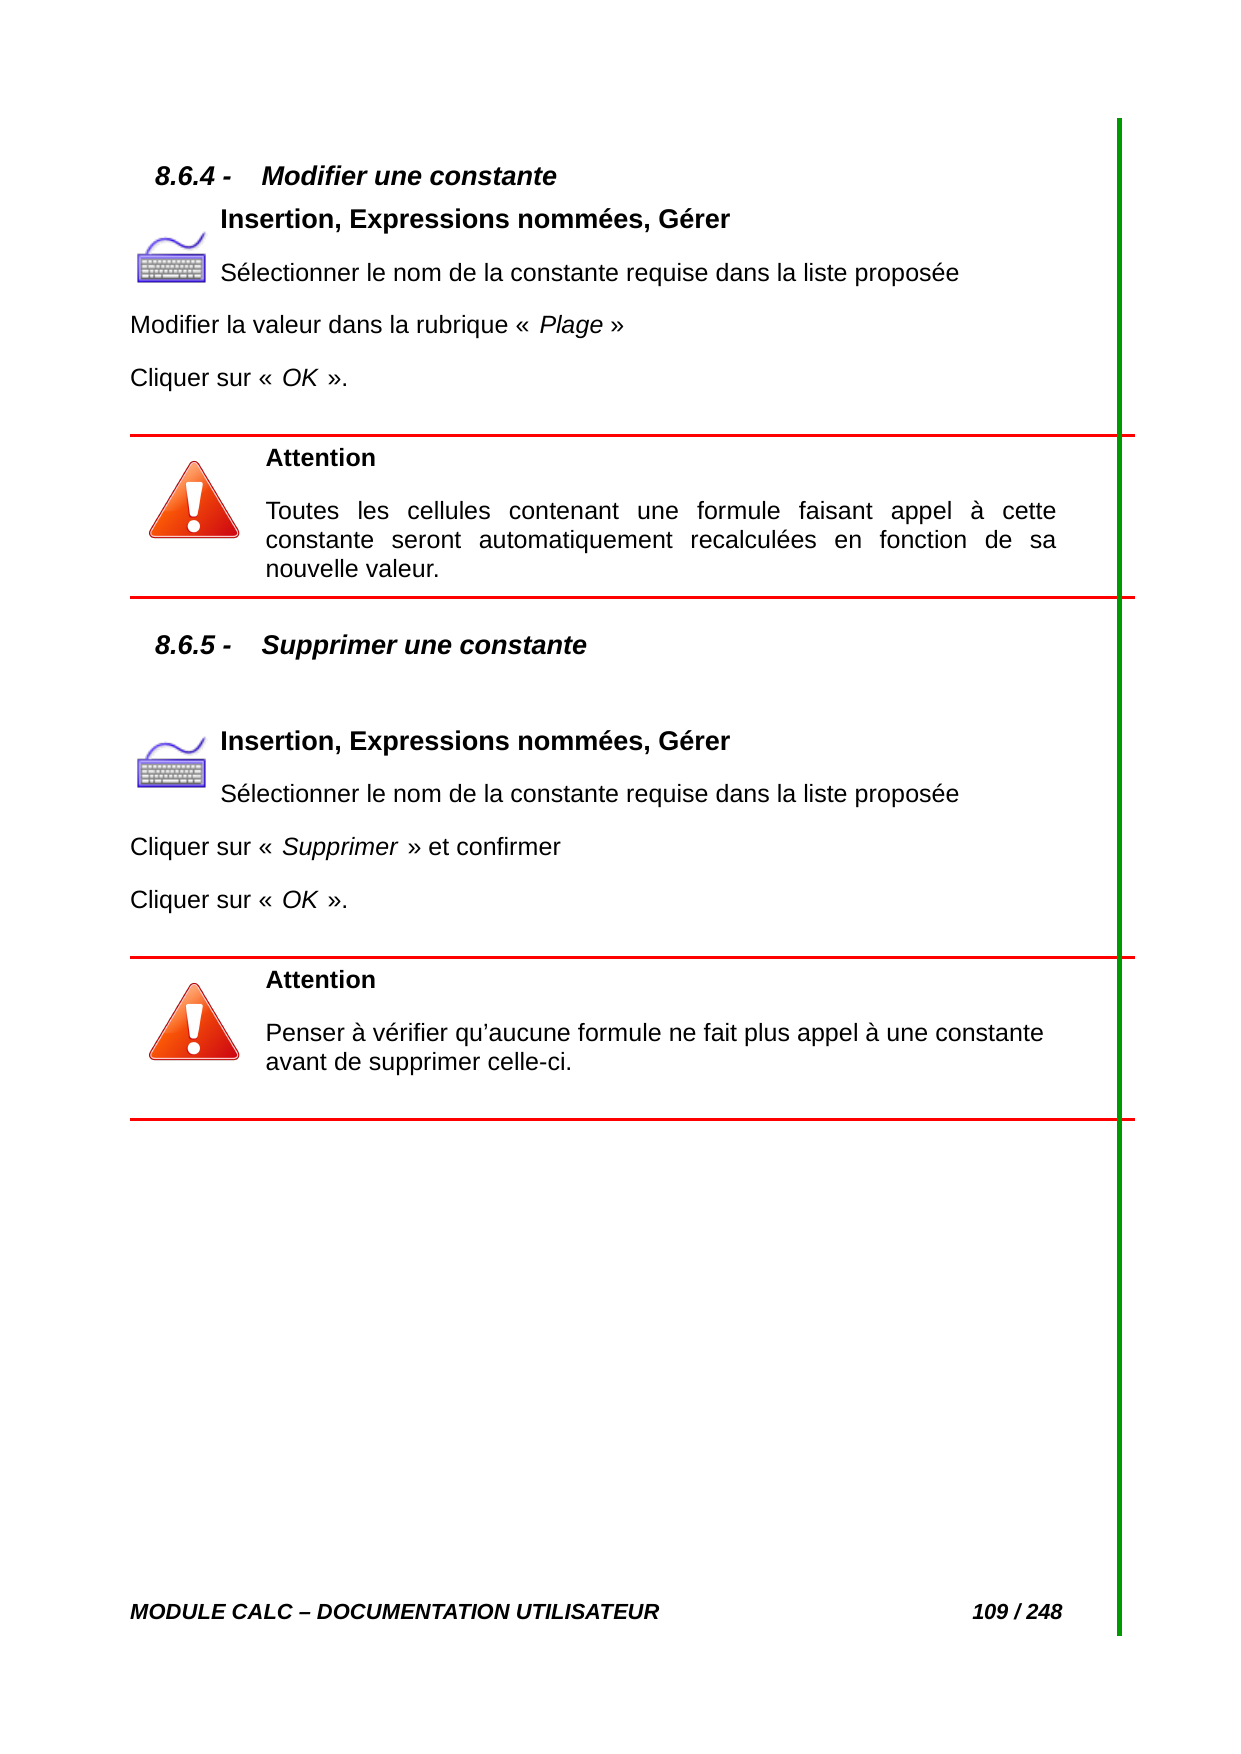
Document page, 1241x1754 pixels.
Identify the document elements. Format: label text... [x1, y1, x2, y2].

subtitle Modifier une constante [155, 159, 1105, 190]
text Cliquer sur « OK ». [130, 363, 1105, 392]
picture [133, 726, 209, 802]
picture [133, 221, 209, 297]
text Sélectionner le nom de la constante requise dans la liste proposée [209, 257, 1105, 287]
subtitle Supprimer une constante [155, 628, 1105, 659]
table_header Attention Toutes les cellules contenant une formule faisant appel à cette constante seront automatiquement recalculées en fonction de sa nouvelle valeur. [260, 437, 1117, 596]
text Modifier la valeur dans la rubrique « Plage » [130, 310, 1105, 339]
table_header [130, 437, 259, 596]
text Insertion, Expressions nommées, Gérer [130, 203, 1105, 234]
table_header Attention Penser à vérifier qu’aucune formule ne fait plus appel à une constante avant de supprimer celle-ci. [260, 959, 1117, 1118]
picture [135, 442, 254, 561]
text Sélectionner le nom de la constante requise dans la liste proposée [130, 779, 1105, 808]
text Cliquer sur « Supprimer » et confirmer [130, 832, 1105, 861]
text Insertion, Expressions nommées, Gérer [130, 725, 1105, 756]
text Cliquer sur « OK ». [130, 885, 1105, 914]
table_header [130, 959, 259, 1118]
picture [135, 964, 254, 1083]
